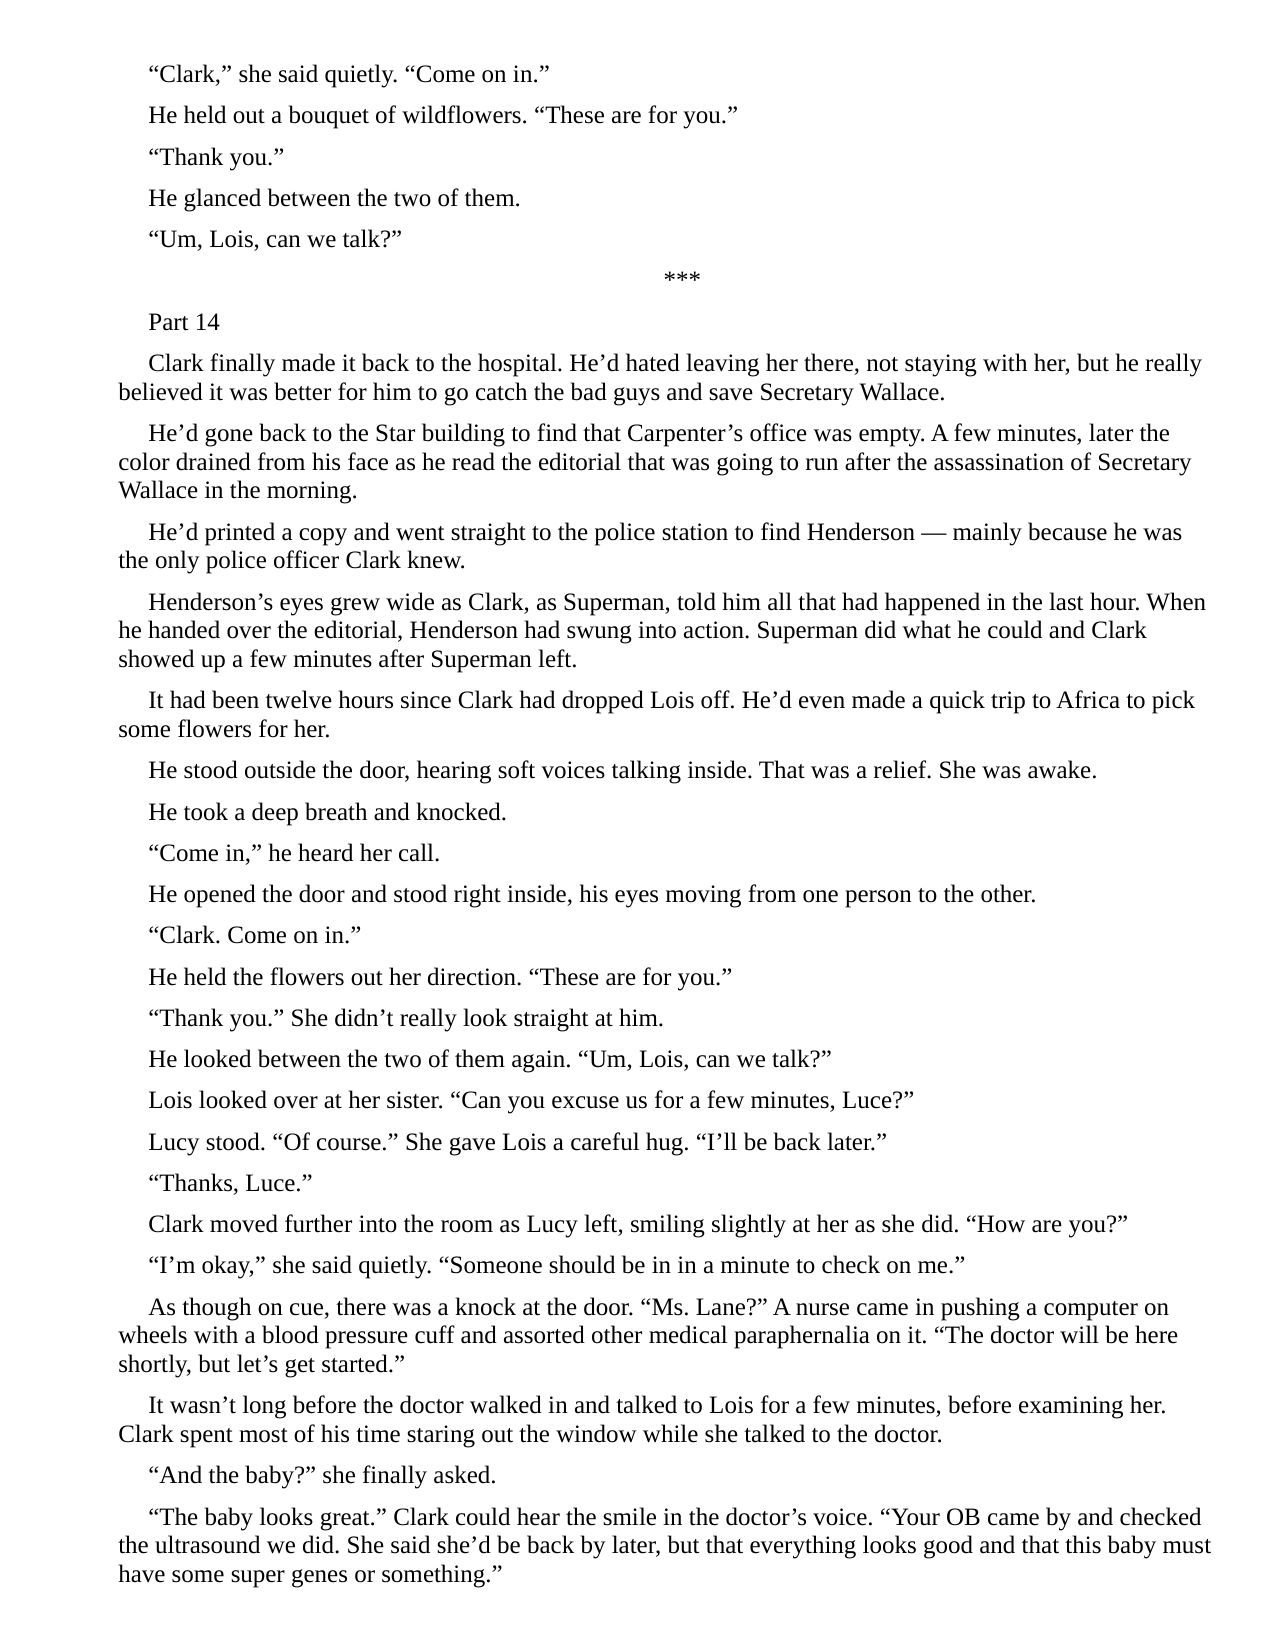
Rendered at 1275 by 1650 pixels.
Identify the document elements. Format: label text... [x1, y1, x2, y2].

text He stood outside the door, hearing soft voices talking inside. That was a relief. She was awake. [118, 755, 1216, 784]
text It had been twelve hours since Clark had dropped Lois off. He’d even made a quick trip to Africa to pick some flowers for her. [118, 685, 1216, 743]
text Lois looked over at her sister. “Can you excuse us for a few minutes, Luce?” [118, 1085, 1216, 1114]
text He’d gone back to the Star building to find that Carpenter’s office was empty. A few minutes, later the color drained from his face as he read the editorial that was going to run after the assassination of Secretary Wallace in the morning. [118, 418, 1216, 504]
text Lucy stood. “Of course.” She gave Lois a careful hug. “I’ll be back later.” [118, 1127, 1216, 1155]
text He opened the door and stood right inside, his eyes moving from one person to the other. [118, 879, 1216, 908]
text “And the baby?” she finally asked. [118, 1460, 1216, 1489]
text “The baby looks great.” Clark could hear the smile in the doctor’s voice. “Your OB came by and checked the ultrasound we did. She said she’d be back by later, but that everything looks good and that this baby must have some super genes or something.” [118, 1502, 1216, 1588]
text He looked between the two of them again. “Um, Lois, can we talk?” [118, 1044, 1216, 1073]
text “Um, Lois, can we talk?” [118, 224, 1216, 253]
text “Thank you.” [118, 142, 1216, 170]
text Clark moved further into the room as Lucy left, smiling slightly at her as she did. “How are you?” [118, 1209, 1216, 1238]
text “Thanks, Luce.” [118, 1168, 1216, 1197]
text It wasn’t long before the doctor walked in and talked to Lois for a few minutes, before examining her. Clark spent most of his time staring out the window while she talked to the doctor. [118, 1390, 1216, 1448]
text He held the flowers out her direction. “These are for you.” [118, 962, 1216, 990]
text “Clark,” she said quietly. “Come on in.” [118, 59, 1216, 88]
text “Come in,” he heard her call. [118, 838, 1216, 867]
text He held out a bouquet of wildflowers. “These are for you.” [118, 100, 1216, 129]
text “Thank you.” She didn’t really look straight at him. [118, 1003, 1216, 1032]
text He glanced between the two of them. [118, 183, 1216, 212]
text He’d printed a copy and went straight to the police station to find Henderson — mainly because he was the only police officer Clark knew. [118, 517, 1216, 574]
text Henderson’s eyes grew wide as Clark, as Superman, told him all that had happened in the last hour. When he handed over the editorial, Henderson had swung into action. Superman did what he could and Clark showed up a few minutes after Superman left. [118, 587, 1216, 673]
text “Clark. Come on in.” [118, 920, 1216, 949]
text He took a deep breath and knocked. [118, 797, 1216, 825]
text Clark finally made it back to the hospital. He’d hated leaving her there, not staying with her, but he really believed it was better for him to go catch the bad guys and save Secretary Wallace. [118, 348, 1216, 405]
text *** [118, 265, 1216, 294]
text Part 14 [118, 307, 1216, 335]
text As though on cue, there was a knock at the door. “Ms. Lane?” A nurse came in pushing a computer on wheels with a blood pressure cuff and assorted other medical paraphernalia on it. “The doctor will be here shortly, but let’s get started.” [118, 1292, 1216, 1378]
text “I’m okay,” she said quietly. “Someone should be in in a minute to check on me.” [118, 1250, 1216, 1279]
